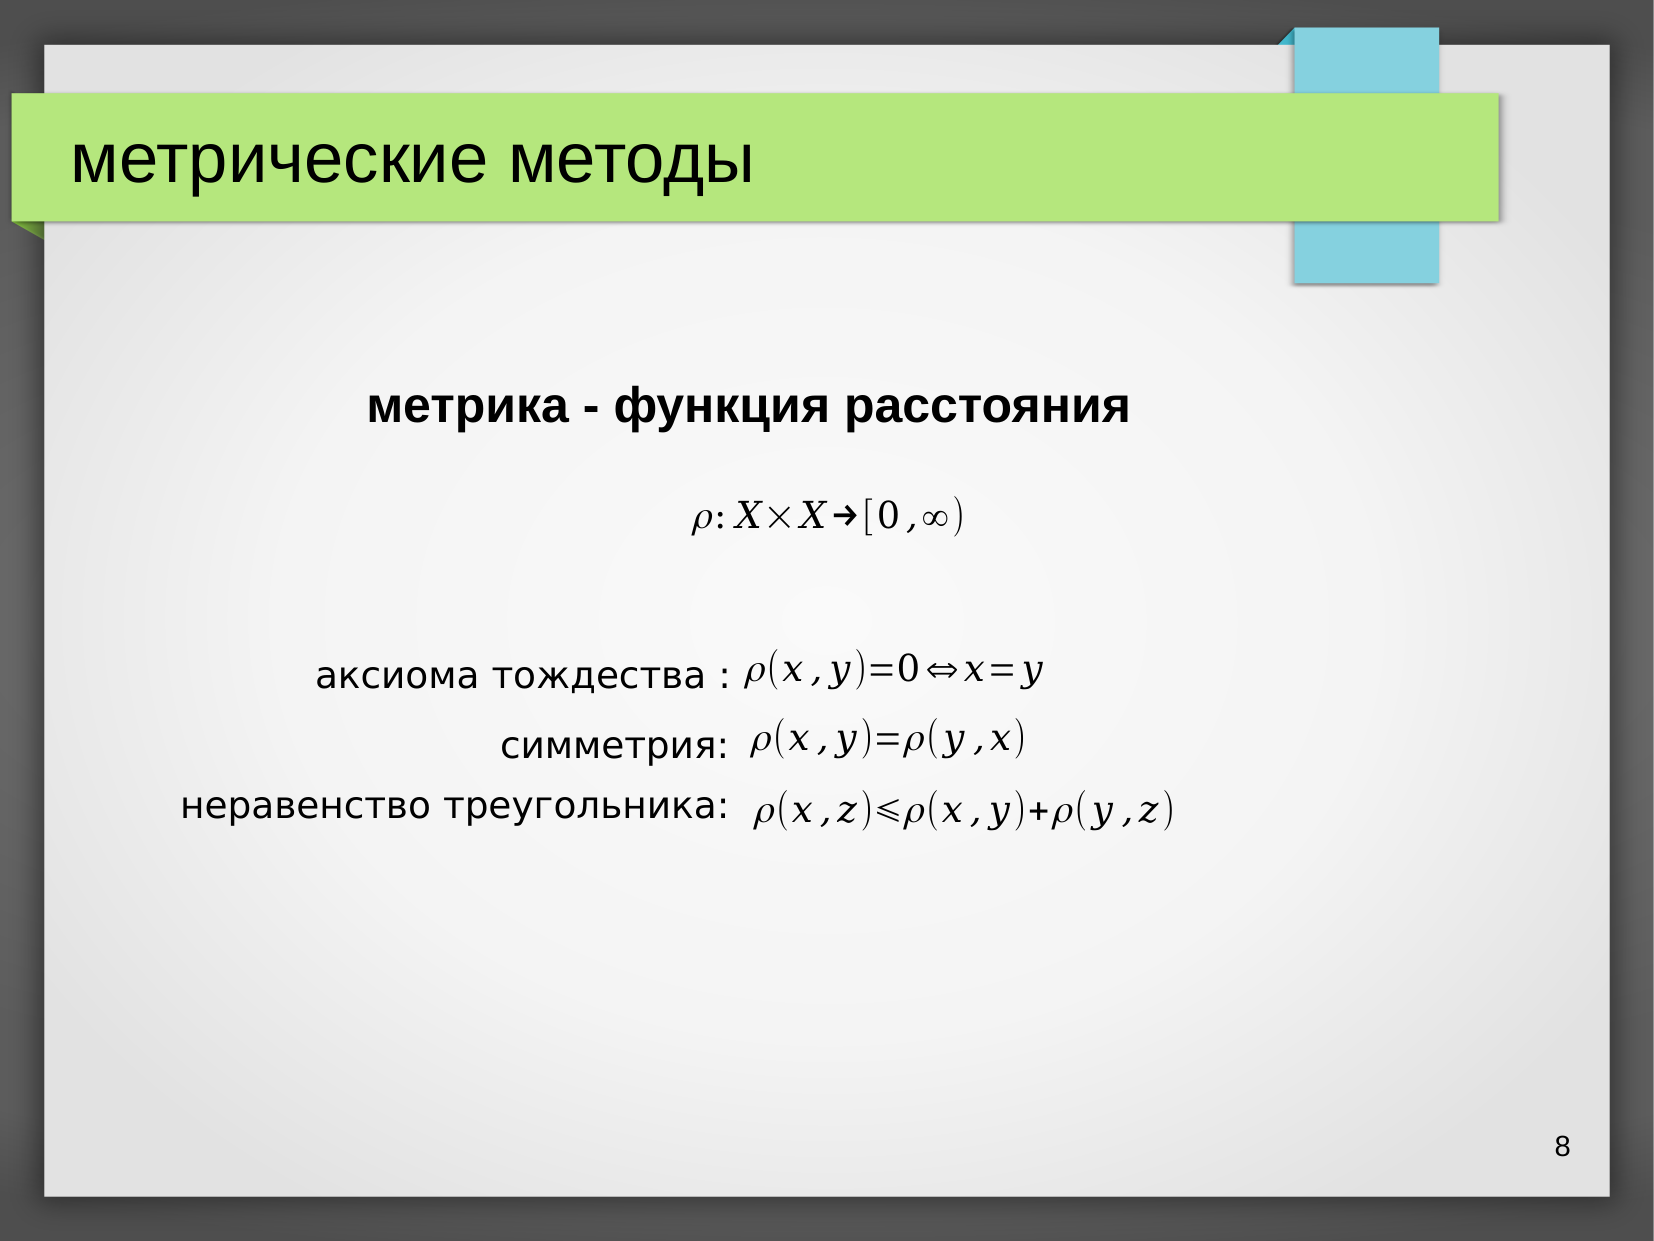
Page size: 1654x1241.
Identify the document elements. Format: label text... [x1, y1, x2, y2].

chart [685, 493, 971, 540]
text_box неравенство треугольника: [153, 776, 768, 847]
chart [768, 787, 1182, 834]
chart [757, 646, 1052, 693]
chart [756, 716, 1033, 762]
text_box симметрия: [485, 716, 756, 776]
title метрические методы [70, 118, 1205, 199]
text_box аксиома тождества : [300, 645, 757, 707]
picture [0, 0, 1654, 1241]
subtitle метрика - функция расстояния [366, 366, 1252, 446]
